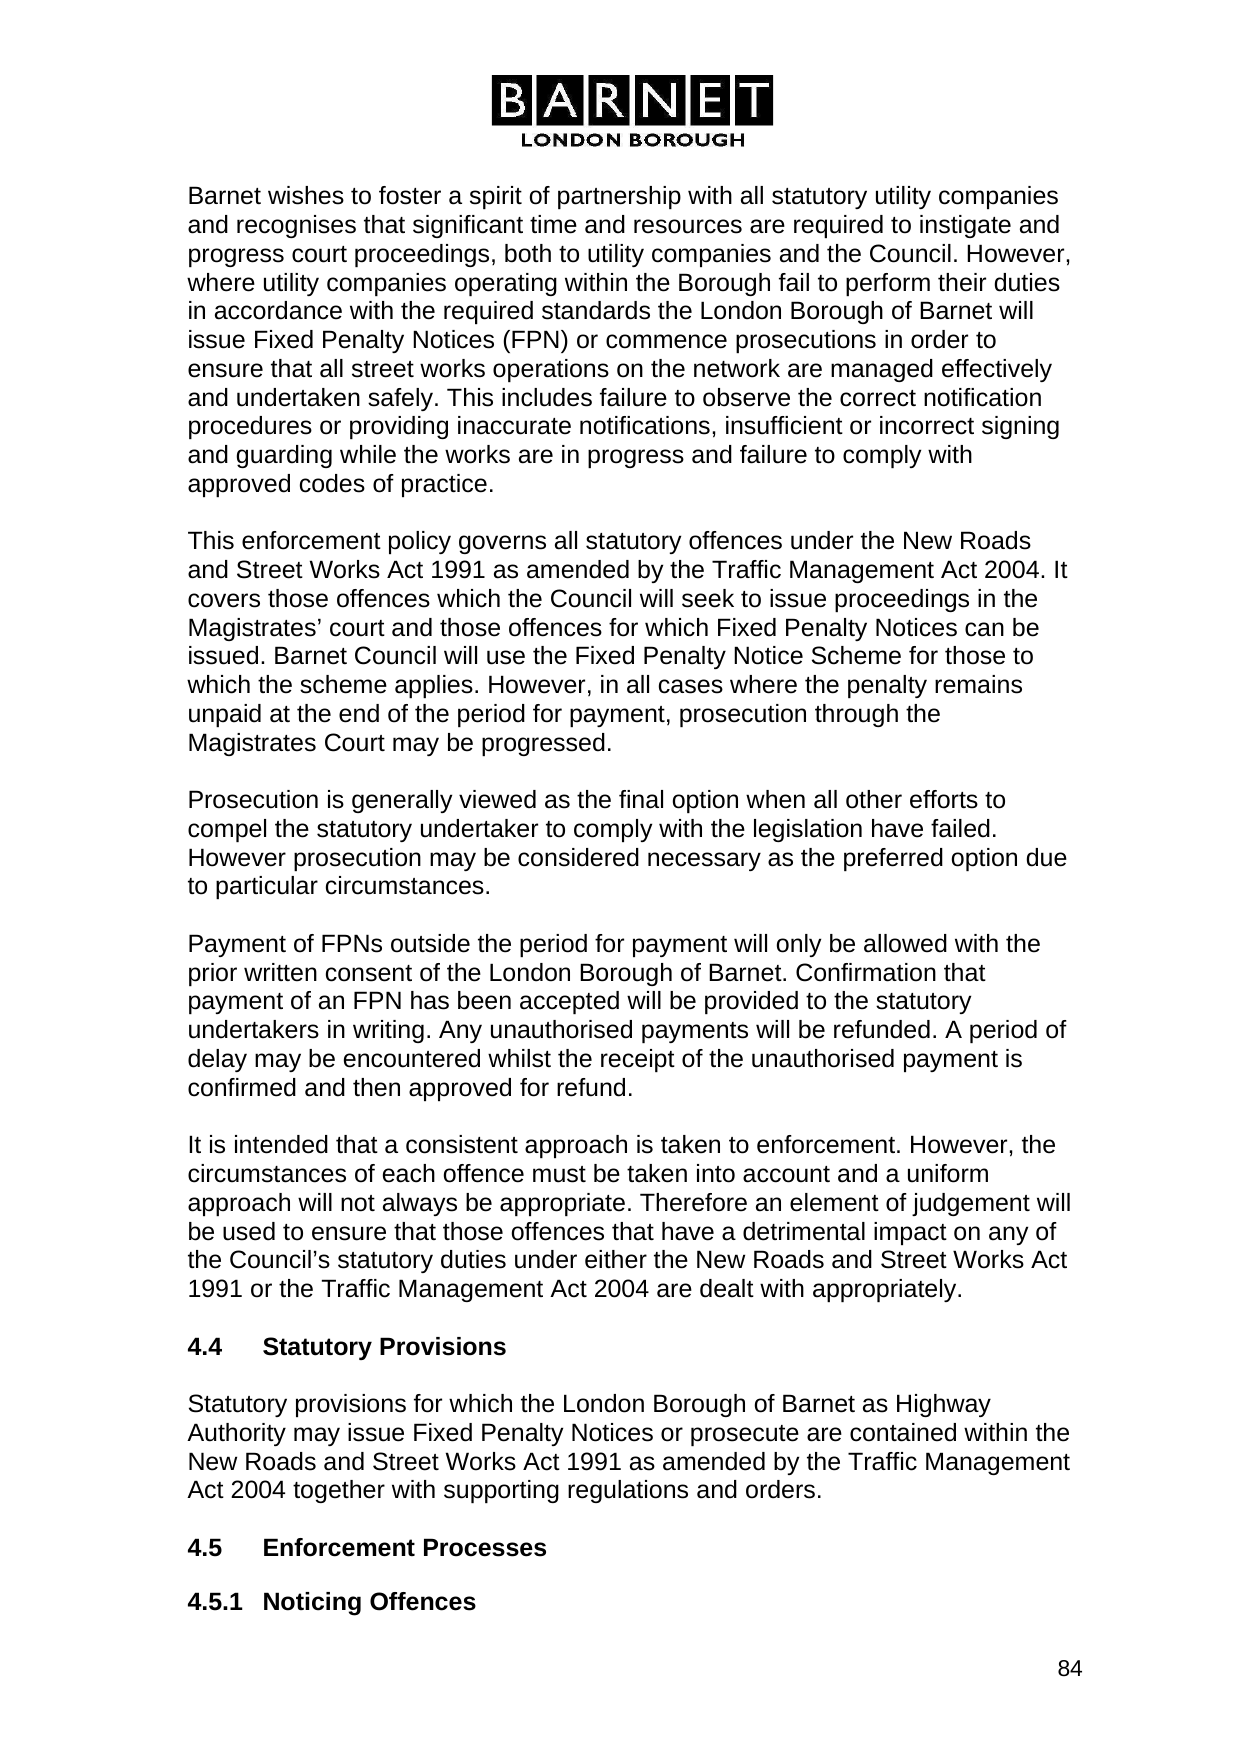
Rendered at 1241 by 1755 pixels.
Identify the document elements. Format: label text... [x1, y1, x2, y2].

subtitle Statutory Provisions [187, 1331, 1163, 1360]
text Payment of FPNs outside the period for payment will only be allowed with the prior written consent of the London Borough of Barnet. Confirmation that payment of an FPN has been accepted will be provided to the statutory undertakers in writing. Any unauthorised payments will be refunded. A period of delay may be encountered whilst the receipt of the unauthorised payment is confirmed and then approved for refund. [187, 929, 1076, 1101]
list Noticing Offences [187, 1587, 1163, 1615]
text Prosecution is generally viewed as the final option when all other efforts to compel the statutory undertaker to comply with the legislation have failed. However prosecution may be considered necessary as the preferred option due to particular circumstances. [187, 785, 1071, 900]
text It is intended that a consistent approach is taken to enforcement. However, the circumstances of each offence must be taken into account and a uniform approach will not always be appropriate. Therefore an element of judgement will be used to ensure that those offences that have a detrimental impact on any of the Council’s statutory duties under either the New Roads and Street Works Act 1991 or the Traffic Management Act 2004 are dealt with appropriately. [187, 1130, 1075, 1303]
text This enforcement policy governs all statutory offences under the New Roads and Street Works Act 1991 as amended by the Traffic Management Act 2004. It covers those offences which the Council will seek to issue proceedings in the Magistrates’ court and those offences for which Fixed Penalty Notices can be issued. Barnet Council will use the Fixed Penalty Notice Scheme for those to which the scheme applies. However, in all cases where the penalty remains unpaid at the end of the period for payment, prosecution through the Magistrates Court may be progressed. [187, 526, 1070, 756]
text Statutory provisions for which the London Borough of Barnet as Highway Authority may issue Fixed Penalty Notices or prosecute are contained within the New Roads and Street Works Act 1991 as amended by the Traffic Management Act 2004 together with supporting regulations and orders. [187, 1389, 1073, 1504]
subtitle Enforcement Processes [187, 1533, 1163, 1562]
text Barnet wishes to foster a spirit of partnership with all statutory utility companies and recognises that significant time and resources are required to instigate and progress court proceedings, both to utility companies and the Council. However, where utility companies operating within the Borough fail to perform their duties in accordance with the required standards the London Borough of Barnet will issue Fixed Penalty Notices (FPN) or commence prosecutions in order to ensure that all street works operations on the network are managed effectively and undertaken safely. This includes failure to observe the correct notification procedures or providing inaccurate notifications, insufficient or incorrect signing and guarding while the works are in progress and failure to comply with approved codes of practice. [187, 181, 1073, 497]
